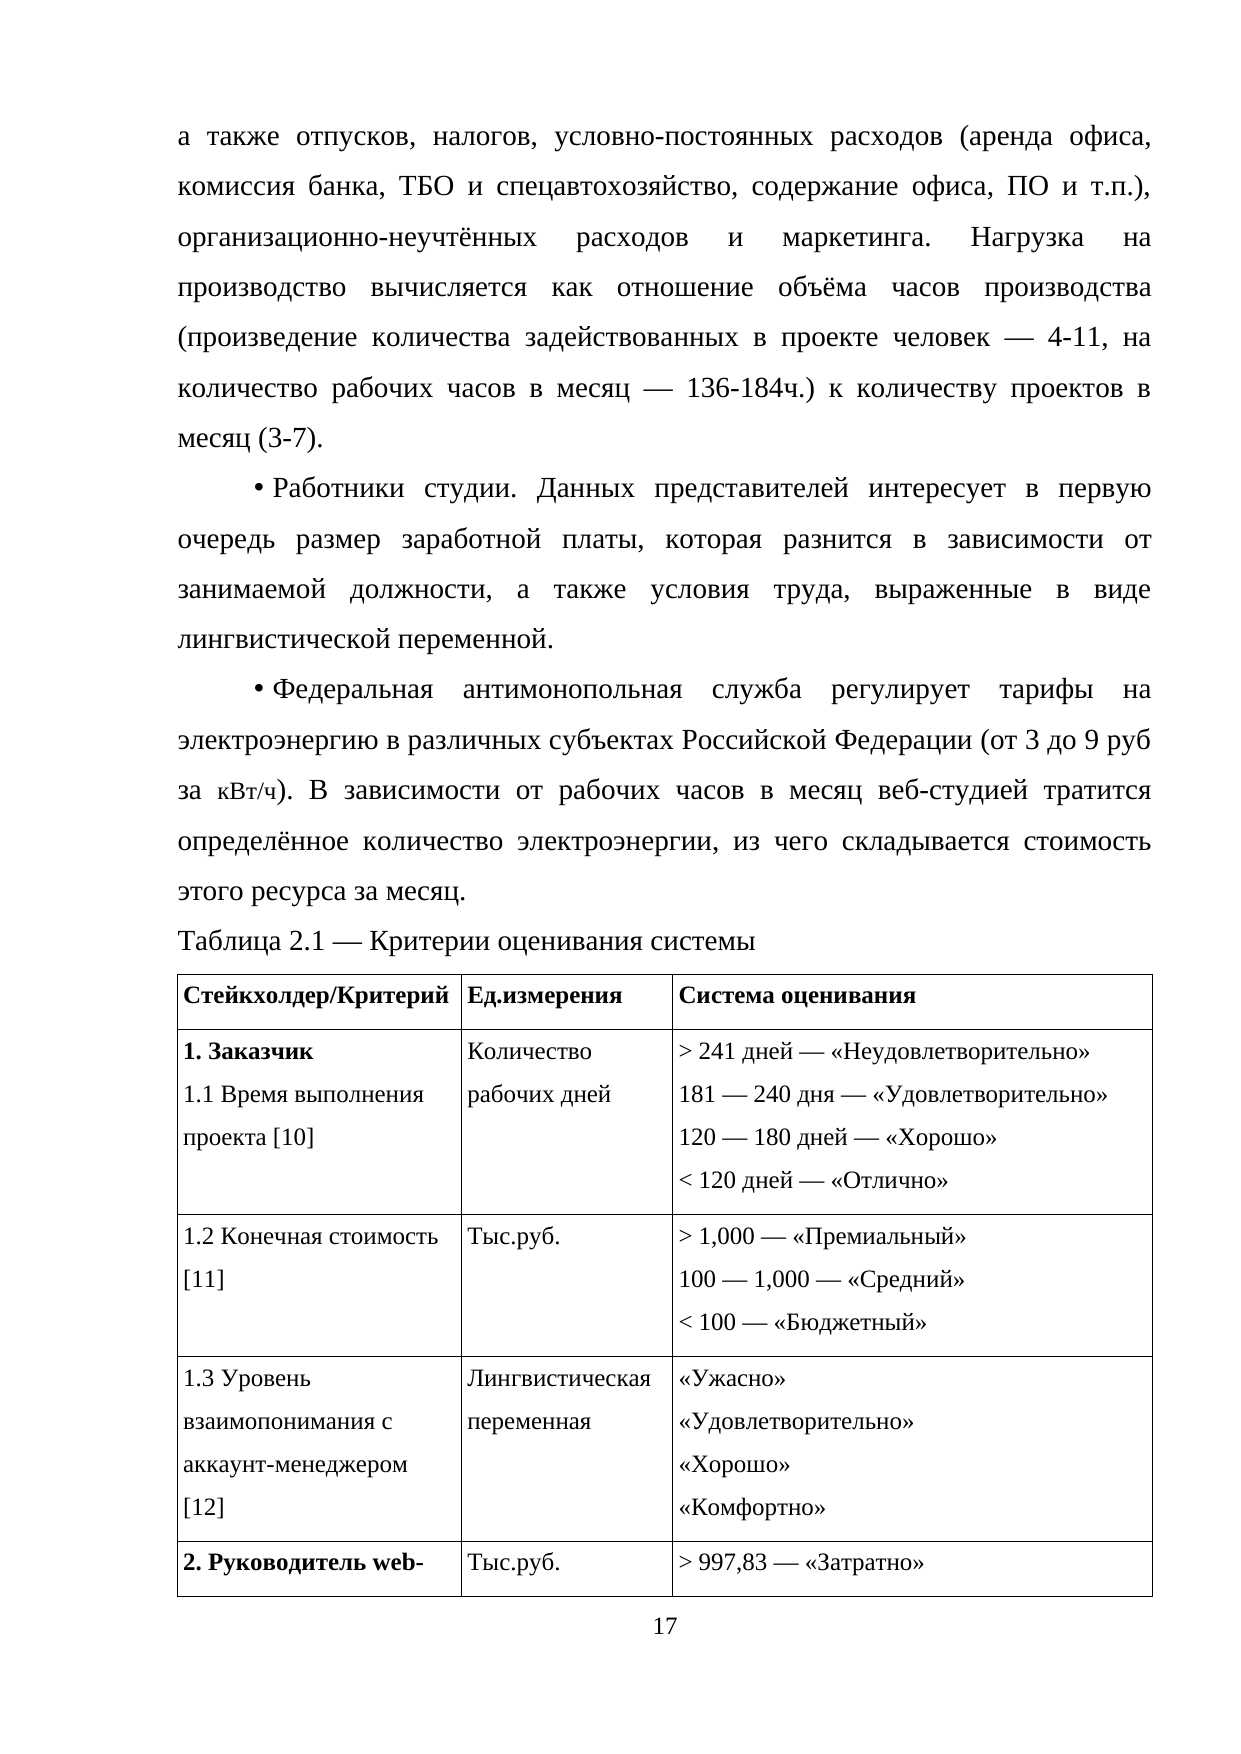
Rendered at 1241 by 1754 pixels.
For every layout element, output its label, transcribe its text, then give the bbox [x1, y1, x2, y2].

list Работники студии. Данных представителей интересует в первую очередь размер заработной платы, которая разнится в зависимости от занимаемой должности, а также условия труда, выраженные в виде лингвистической переменной. [177, 470, 1152, 655]
table_cell 1.2 Конечная стоимость [11] [178, 1215, 461, 1356]
table_cell 1.3 Уровень взаимопонимания с аккаунт-менеджером [12] [178, 1357, 461, 1541]
table_header Система оценивания [673, 975, 1152, 1029]
table_cell 2. Руководитель web- [178, 1542, 461, 1596]
table_header Стейкхолдер/Критерий [178, 975, 461, 1029]
list Федеральная антимонопольная служба регулирует тарифы на электроэнергию в различных субъектах Российской Федерации (от 3 до 9 руб за кВт/ч). В зависимости от рабочих часов в месяц веб-студией тратится определённое количество электроэнергии, из чего складывается стоимость этого ресурса за месяц. [177, 672, 1152, 907]
table_cell Лингвистическая переменная [462, 1357, 672, 1541]
table_header Ед.измерения [462, 975, 672, 1029]
table_cell Тыс.руб. [462, 1542, 672, 1596]
table_cell Тыс.руб. [462, 1215, 672, 1356]
text Таблица 2.1 — Критерии оценивания системы [177, 923, 1152, 957]
table_cell > 997,83 — «Затратно» [673, 1542, 1152, 1596]
table_cell > 241 дней — «Неудовлетворительно» 181 — 240 дня — «Удовлетворительно» 120 — 180 дней — «Хорошо» < 120 дней — «Отлично» [673, 1030, 1152, 1214]
table_cell «Ужасно» «Удовлетворительно» «Хорошо» «Комфортно» [673, 1357, 1152, 1541]
table_cell Количество рабочих дней [462, 1030, 672, 1214]
table_cell > 1,000 — «Премиальный» 100 — 1,000 — «Средний» < 100 — «Бюджетный» [673, 1215, 1152, 1356]
table_cell 1. Заказчик 1.1 Время выполнения проекта [10] [178, 1030, 461, 1214]
list а также отпусков, налогов, условно-постоянных расходов (аренда офиса, комиссия банка, ТБО и спецавтохозяйство, содержание офиса, ПО и т.п.), организационно-неучтённых расходов и маркетинга. Нагрузка на производство вычисляется как отношение объёма часов производства (произведение количества задействованных в проекте человек — 4-11, на количество рабочих часов в месяц — 136-184ч.) к количеству проектов в месяц (3-7). [177, 118, 1152, 453]
